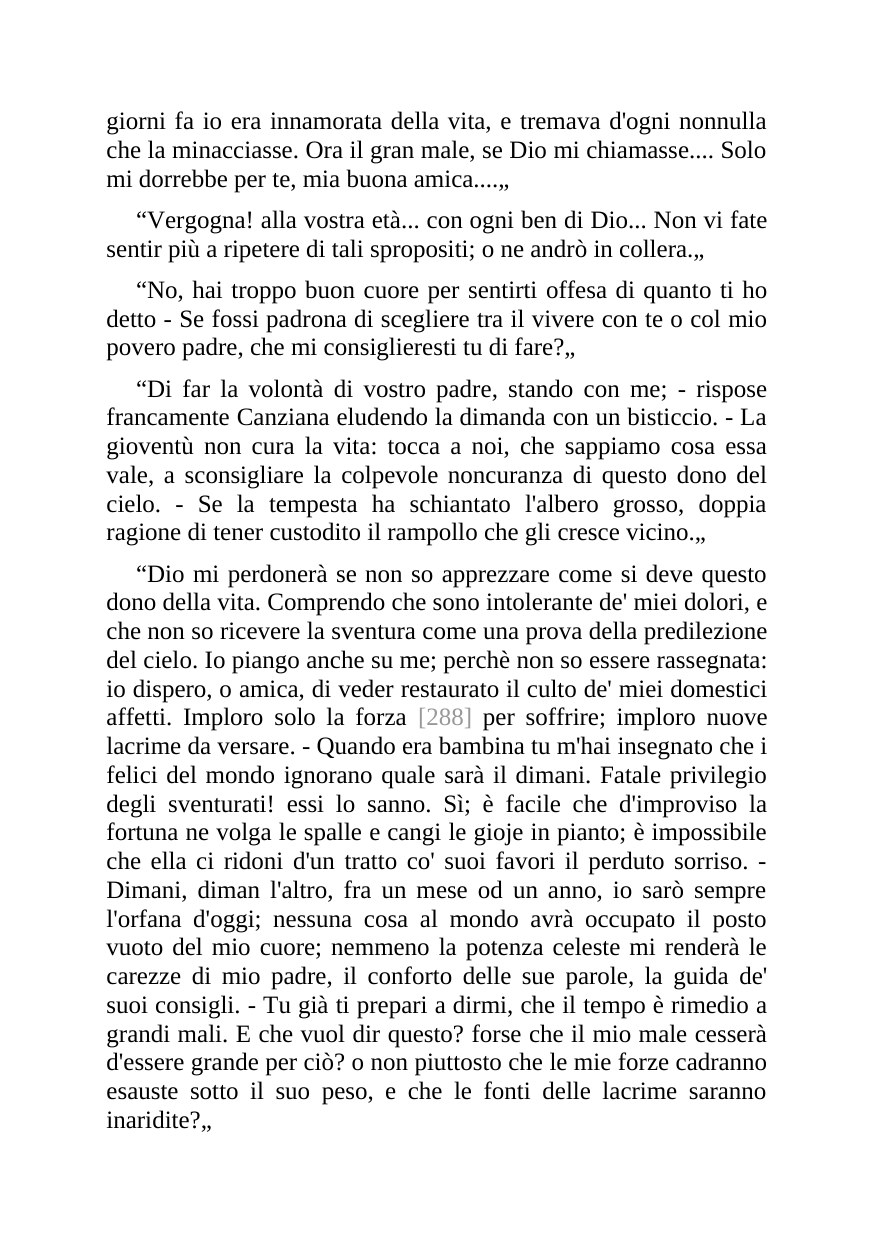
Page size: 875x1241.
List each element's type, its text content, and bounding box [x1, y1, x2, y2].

text “No, hai troppo buon cuore per sentirti offesa di quanto ti ho detto - Se fossi padrona di scegliere tra il vivere con te o col mio povero padre, che mi consiglieresti tu di fare?„ [106, 275, 768, 361]
text “Dio mi perdonerà se non so apprezzare come si deve questo dono della vita. Comprendo che sono intolerante de' miei dolori, e che non so ricevere la sventura come una prova della predilezione del cielo. Io piango anche su me; perchè non so essere rassegnata: io dispero, o amica, di veder restaurato il culto de' miei domestici affetti. Imploro solo la forza [288] per soffrire; imploro nuove lacrime da versare. - Quando era bambina tu m'hai insegnato che i felici del mondo ignorano quale sarà il dimani. Fatale privilegio degli sventurati! essi lo sanno. Sì; è facile che d'improviso la fortuna ne volga le spalle e cangi le gioje in pianto; è impossibile che ella ci ridoni d'un tratto co' suoi favori il perduto sorriso. - Dimani, diman l'altro, fra un mese od un anno, io sarò sempre l'orfana d'oggi; nessuna cosa al mondo avrà occupato il posto vuoto del mio cuore; nemmeno la potenza celeste mi renderà le carezze di mio padre, il conforto delle sue parole, la guida de' suoi consigli. - Tu già ti prepari a dirmi, che il tempo è rimedio a grandi mali. E che vuol dir questo? forse che il mio male cesserà d'essere grande per ciò? o non piuttosto che le mie forze cadranno esauste sotto il suo peso, e che le fonti delle lacrime saranno inaridite?„ [106, 559, 768, 1134]
text giorni fa io era innamorata della vita, e tremava d'ogni nonnulla che la minacciasse. Ora il gran male, se Dio mi chiamasse.... Solo mi dorrebbe per te, mia buona amica....„ [106, 106, 768, 192]
text “Di far la volontà di vostro padre, stando con me; - rispose francamente Canziana eludendo la dimanda con un bisticcio. - La gioventù non cura la vita: tocca a noi, che sappiamo cosa essa vale, a sconsigliare la colpevole noncuranza di questo dono del cielo. - Se la tempesta ha schiantato l'albero grosso, doppia ragione di tener custodito il rampollo che gli cresce vicino.„ [106, 374, 768, 546]
text “Vergogna! alla vostra età... con ogni ben di Dio... Non vi fate sentir più a ripetere di tali spropositi; o ne andrò in collera.„ [106, 205, 768, 262]
